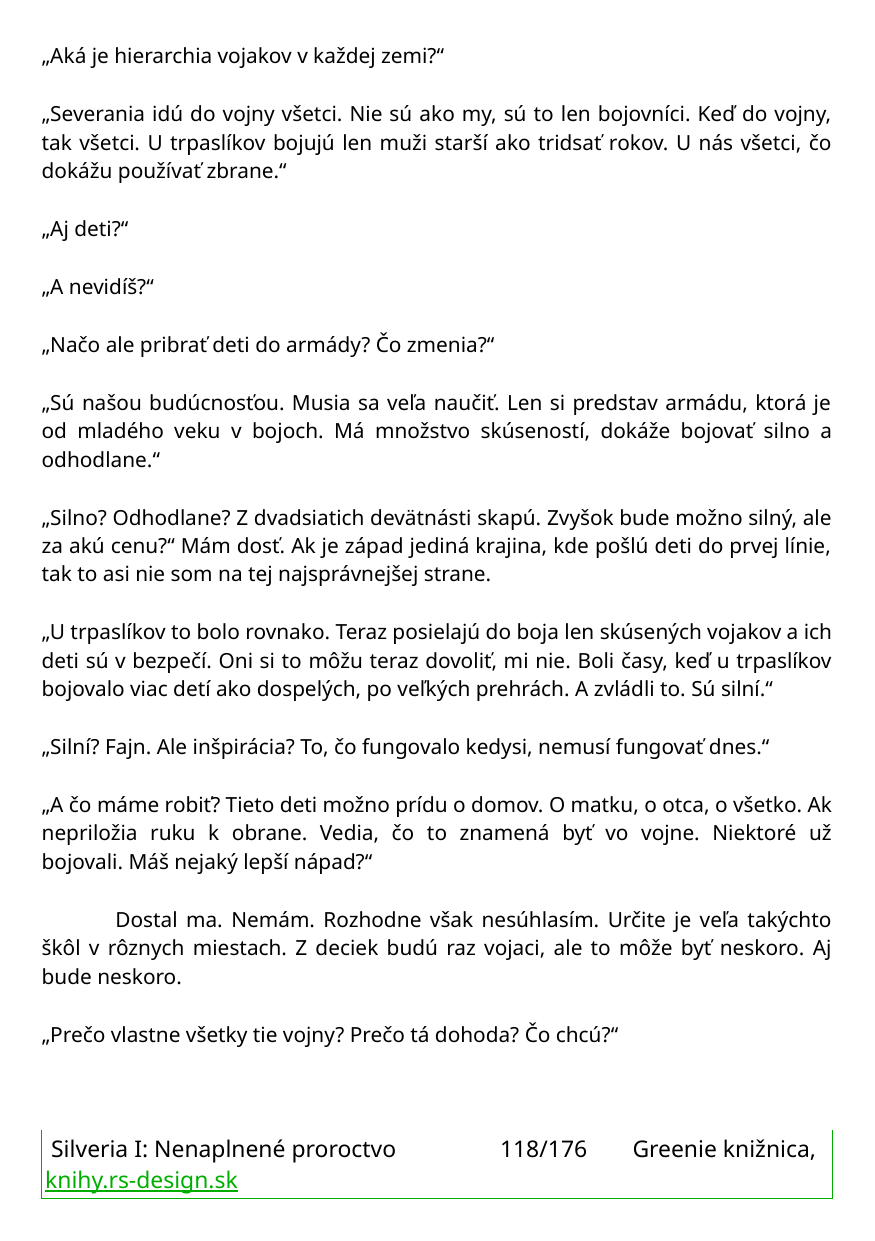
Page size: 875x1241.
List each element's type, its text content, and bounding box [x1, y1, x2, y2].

text „A čo máme robiť? Tieto deti možno prídu o domov. O matku, o otca, o všetko. Ak nepriložia ruku k obrane. Vedia, čo to znamená byť vo vojne. Niektoré už bojovali. Máš nejaký lepší nápad?“ [41, 790, 833, 875]
text „Načo ale pribrať deti do armády? Čo zmenia?“ [41, 330, 833, 358]
text „Aká je hierarchia vojakov v každej zemi?“ [41, 41, 833, 70]
text „U trpaslíkov to bolo rovnako. Teraz posielajú do boja len skúsených vojakov a ich deti sú v bezpečí. Oni si to môžu teraz dovoliť, mi nie. Boli časy, keď u trpaslíkov bojovalo viac detí ako dospelých, po veľkých prehrách. A zvládli to. Sú silní.“ [41, 617, 833, 703]
text „Silní? Fajn. Ale inšpirácia? To, čo fungovalo kedysi, nemusí fungovať dnes.“ [41, 732, 833, 761]
text „Sú našou budúcnosťou. Musia sa veľa naučiť. Len si predstav armádu, ktorá je od mladého veku v bojoch. Má množstvo skúseností, dokáže bojovať silno a odhodlane.“ [41, 388, 833, 473]
text „Prečo vlastne všetky tie vojny? Prečo tá dohoda? Čo chcú?“ [41, 1020, 833, 1048]
text „Aj deti?“ [41, 214, 833, 242]
text Dostal ma. Nemám. Rozhodne však nesúhlasím. Určite je veľa takýchto škôl v rôznych miestach. Z deciek budú raz vojaci, ale to môže byť neskoro. Aj bude neskoro. [41, 905, 833, 990]
text „Silno? Odhodlane? Z dvadsiatich devätnásti skapú. Zvyšok bude možno silný, ale za akú cenu?“ Mám dosť. Ak je západ jediná krajina, kde pošlú deti do prvej línie, tak to asi nie som na tej najsprávnejšej strane. [41, 503, 833, 588]
text „A nevidíš?“ [41, 272, 833, 300]
text „Severania idú do vojny všetci. Nie sú ako my, sú to len bojovníci. Keď do vojny, tak všetci. U trpaslíkov bojujú len muži starší ako tridsať rokov. U nás všetci, čo dokážu používať zbrane.“ [41, 99, 833, 184]
